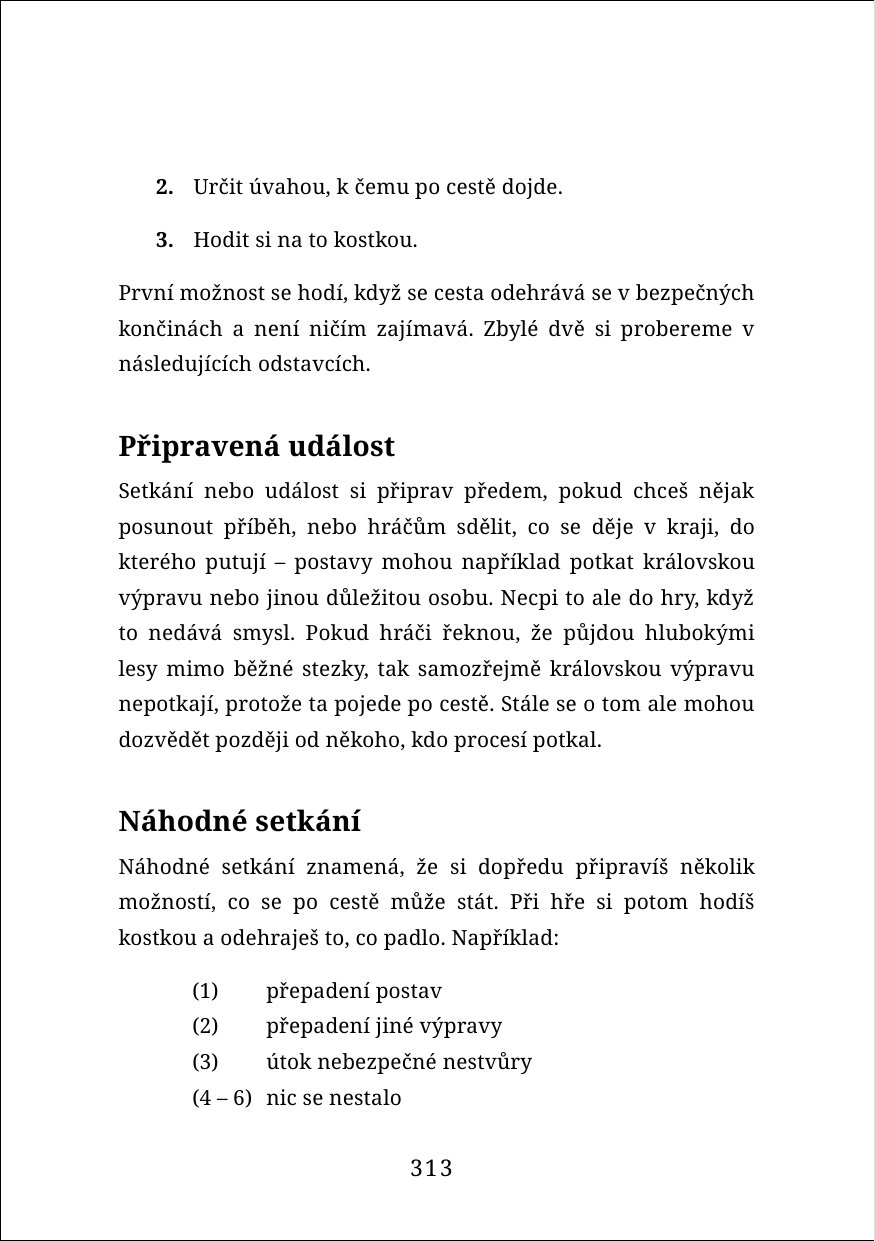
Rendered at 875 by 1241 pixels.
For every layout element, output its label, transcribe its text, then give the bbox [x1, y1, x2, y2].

text Náhodné setkání znamená, že si dopředu připravíš několik možností, co se po cestě může stát. Při hře si potom hodíš kostkou a odehraješ to, co padlo. Například: [118, 852, 756, 951]
text Setkání nebo událost si připrav předem, pokud chceš nějak posunout příběh, nebo hráčům sdělit, co se děje v kraji, do kterého putují – postavy mohou například potkat královskou výpravu nebo jinou důležitou osobu. Necpi to ale do hry, když to nedává smysl. Pokud hráči řeknou, že půjdou hlubokými lesy mimo běžné stezky, tak samozřejmě královskou výpravu nepotkají, protože ta pojede po cestě. Stále se o tom ale mohou dozvědět později od někoho, kdo procesí potkal. [118, 476, 756, 753]
list Hodit si na to kostkou. [156, 225, 756, 253]
text První možnost se hodí, když se cesta odehrává se v bezpečných končinách a není ničím zajímavá. Zbylé dvě si probereme v následujících odstavcích. [118, 278, 756, 378]
text (1) přepadení postav (2) přepadení jiné výpravy (3) útok nebezpečné nestvůry (4 – 6) nic se nestalo [192, 976, 756, 1111]
subtitle Náhodné setkání [118, 802, 756, 840]
subtitle Připravená událost [118, 426, 756, 464]
list Určit úvahou, k čemu po cestě dojde. [156, 172, 756, 200]
